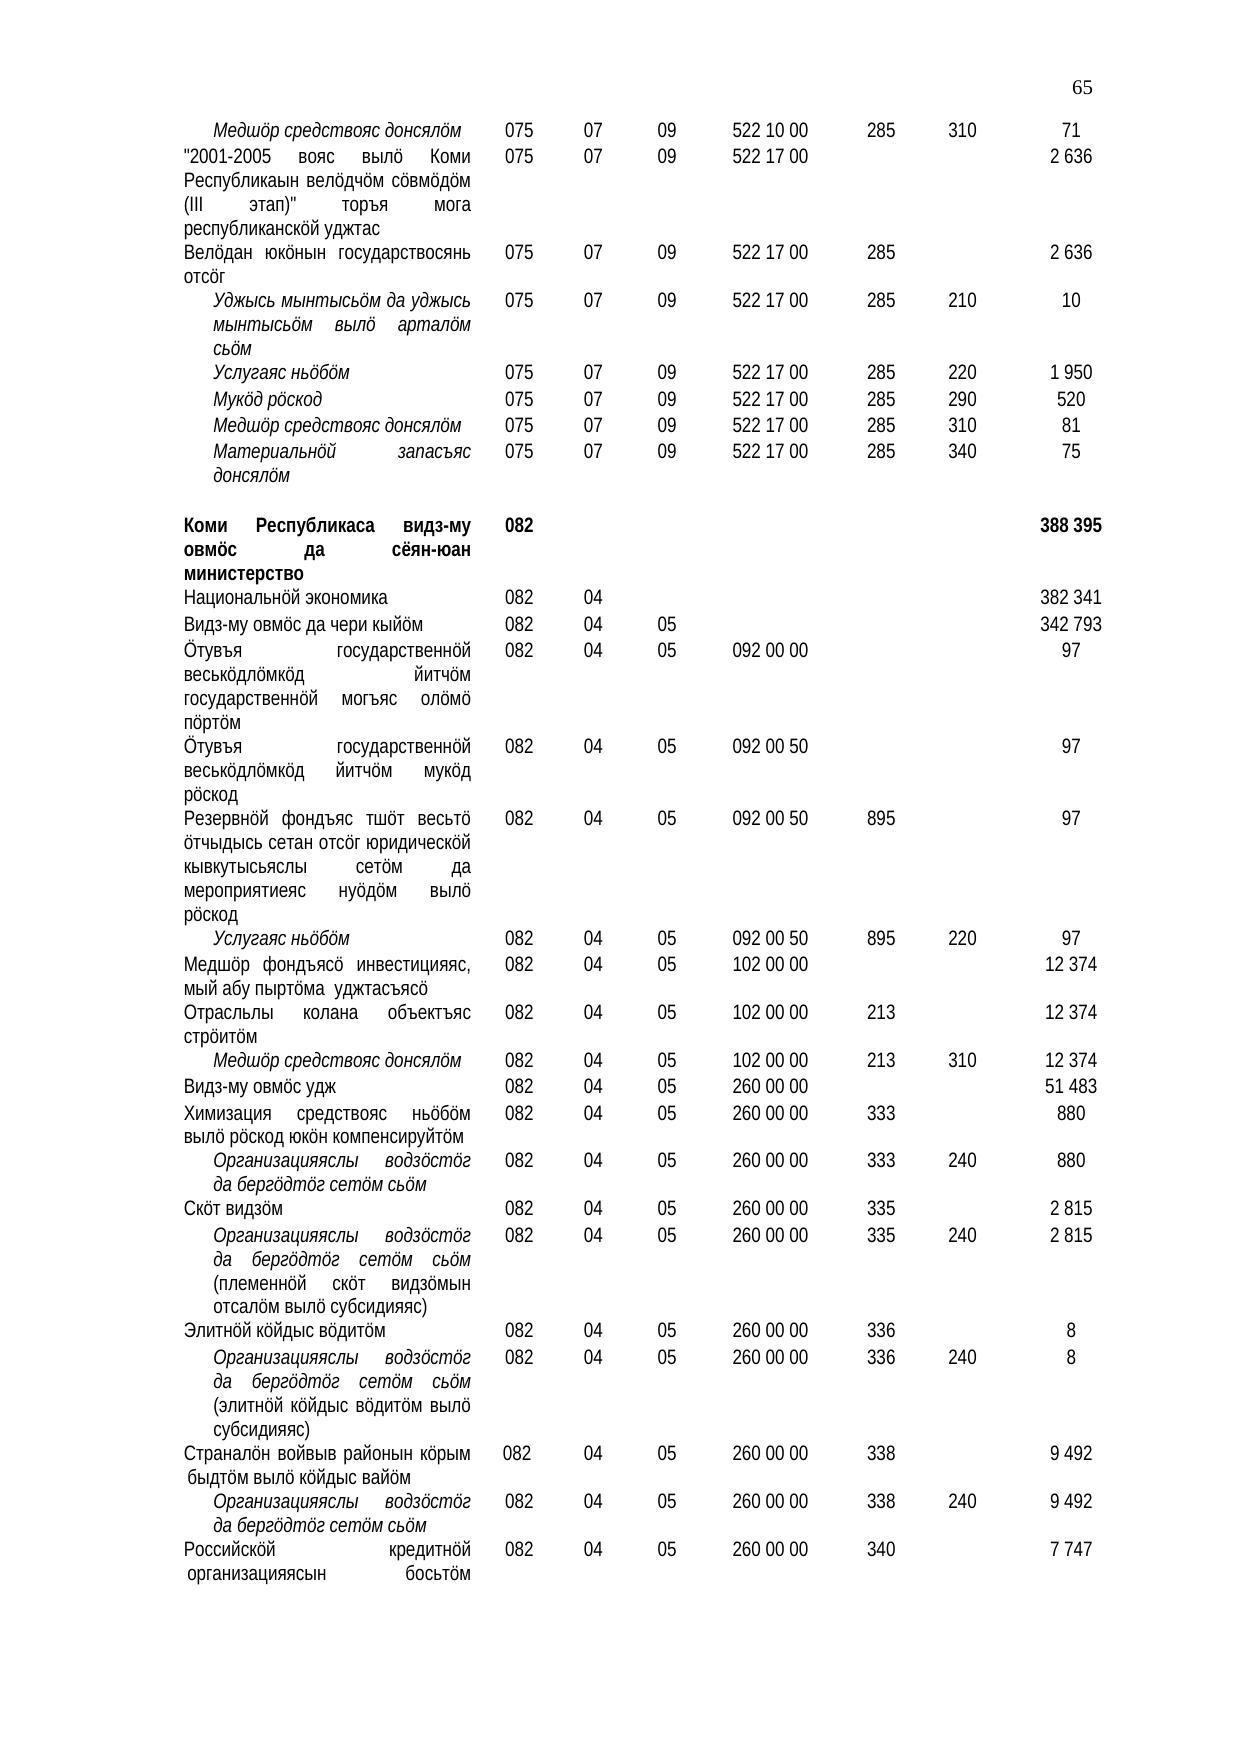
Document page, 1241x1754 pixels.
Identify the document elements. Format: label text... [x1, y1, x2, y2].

table_cell 260 00 00 [704, 1441, 837, 1488]
table_cell 340 [837, 1536, 925, 1584]
table_cell 07 [556, 288, 630, 360]
table_cell 04 [556, 806, 630, 926]
table_cell 05 [630, 1148, 704, 1196]
table_cell 333 [837, 1100, 925, 1148]
table_cell Элитнöй кöйдыс вöдитöм [172, 1319, 482, 1345]
table_cell 51 483 [999, 1074, 1143, 1100]
table_cell [1143, 386, 1217, 413]
table_cell [925, 806, 999, 926]
table_cell 092 00 50 [704, 926, 837, 952]
table_cell 522 17 00 [704, 240, 837, 288]
table_cell 05 [630, 1100, 704, 1148]
table_cell 082 [482, 734, 556, 806]
table_cell [1143, 806, 1217, 926]
table_cell 05 [630, 1441, 704, 1488]
table_cell [837, 145, 925, 240]
table_cell 220 [925, 360, 999, 386]
table_cell 260 00 00 [704, 1196, 837, 1223]
table_cell 336 [837, 1319, 925, 1345]
table_cell 082 [482, 1223, 556, 1318]
table_cell Медшöр средствояс донсялöм [172, 118, 482, 144]
table_cell 082 [482, 638, 556, 734]
table_cell Мукöд рöскод [172, 386, 482, 413]
table_cell 07 [556, 360, 630, 386]
table_cell 075 [482, 413, 556, 439]
table_cell [1143, 1196, 1217, 1223]
table_cell [837, 487, 925, 513]
table_cell [837, 585, 925, 612]
table_cell 260 00 00 [704, 1345, 837, 1441]
table_cell 310 [925, 1048, 999, 1074]
table_cell [1143, 439, 1217, 487]
table_cell [925, 585, 999, 612]
table_cell Услугаяс ньöбöм [172, 926, 482, 952]
table_cell 97 [999, 806, 1143, 926]
table_cell [1143, 288, 1217, 360]
table_cell 082 [482, 1441, 556, 1488]
table_cell [556, 514, 630, 585]
table_cell 895 [837, 806, 925, 926]
table_cell 07 [556, 413, 630, 439]
table_cell 2 815 [999, 1196, 1143, 1223]
table_cell 520 [999, 386, 1143, 413]
table_cell 04 [556, 1196, 630, 1223]
table_cell Материальнöй запасъяс донсялöм [172, 439, 482, 487]
table_cell 05 [630, 926, 704, 952]
table_cell [925, 1536, 999, 1584]
table_cell 04 [556, 1489, 630, 1536]
table_cell Организацияяслы водзöстöг да бергöдтöг сетöм сьöм (элитнöй кöйдыс вöдитöм вылö субсидияяс) [172, 1345, 482, 1441]
table_cell 04 [556, 1345, 630, 1441]
table_cell [925, 1441, 999, 1488]
table_cell [1143, 1223, 1217, 1318]
table_cell 082 [482, 1319, 556, 1345]
table_cell [1143, 413, 1217, 439]
table_cell 05 [630, 1000, 704, 1048]
table_cell 290 [925, 386, 999, 413]
table_cell 075 [482, 439, 556, 487]
table_cell 05 [630, 638, 704, 734]
table_cell 09 [630, 413, 704, 439]
table_cell 388 395 [999, 514, 1143, 585]
table_cell 09 [630, 240, 704, 288]
table_cell 7 747 [999, 1536, 1143, 1584]
table_cell 240 [925, 1223, 999, 1318]
table_cell 082 [482, 585, 556, 612]
table_cell 082 [482, 1489, 556, 1536]
table_cell 04 [556, 1048, 630, 1074]
table_cell 04 [556, 1441, 630, 1488]
table_cell 220 [925, 926, 999, 952]
table_cell "2001-2005 вояс вылö Коми Республикаын велöдчöм сöвмöдöм (III этап)" торъя мога республиканскöй уджтас [172, 145, 482, 240]
table_cell [630, 487, 704, 513]
table_cell Химизация средствояс ньöбöм вылö рöскод юкöн компенсируйтöм [172, 1100, 482, 1148]
table_cell [704, 585, 837, 612]
table_cell 092 00 50 [704, 734, 837, 806]
table_cell 260 00 00 [704, 1223, 837, 1318]
table_cell Медшöр фондъясö инвестицияяс, мый абу пыртöма уджтасъясö [172, 952, 482, 1000]
table_cell 082 [482, 926, 556, 952]
table_cell 082 [482, 612, 556, 638]
table_cell 9 492 [999, 1489, 1143, 1536]
table_cell 092 00 50 [704, 806, 837, 926]
table_cell 04 [556, 1000, 630, 1048]
table_cell Резервнöй фондъяс тшöт весьтö öтчыдысь сетан отсöг юридическöй кывкутысьяслы сетöм да мероприятиеяс нуöдöм вылö рöскод [172, 806, 482, 926]
table_cell 97 [999, 734, 1143, 806]
table_cell 75 [999, 439, 1143, 487]
table_cell 075 [482, 360, 556, 386]
table_cell Медшöр средствояс донсялöм [172, 413, 482, 439]
table_cell Видз-му овмöс удж [172, 1074, 482, 1100]
table_cell 082 [482, 806, 556, 926]
table_cell 05 [630, 1196, 704, 1223]
table_cell 05 [630, 612, 704, 638]
table_cell 075 [482, 386, 556, 413]
table_cell 338 [837, 1489, 925, 1536]
table_cell 04 [556, 952, 630, 1000]
table_cell [925, 487, 999, 513]
table_cell 335 [837, 1223, 925, 1318]
table_cell 81 [999, 413, 1143, 439]
table_cell 285 [837, 360, 925, 386]
table_cell 333 [837, 1148, 925, 1196]
table_cell [630, 514, 704, 585]
table_cell 240 [925, 1148, 999, 1196]
table_cell 04 [556, 1223, 630, 1318]
table_cell 260 00 00 [704, 1074, 837, 1100]
table_cell 05 [630, 1489, 704, 1536]
table_cell 1 950 [999, 360, 1143, 386]
table_cell 07 [556, 145, 630, 240]
table_cell [837, 514, 925, 585]
table_cell [1143, 1536, 1217, 1584]
table_cell [1143, 240, 1217, 288]
table_cell [1143, 1148, 1217, 1196]
table_cell 310 [925, 118, 999, 144]
table_cell [1143, 145, 1217, 240]
table_cell Скöт видзöм [172, 1196, 482, 1223]
table_cell 082 [482, 1100, 556, 1148]
table_cell 285 [837, 240, 925, 288]
table_cell 092 00 00 [704, 638, 837, 734]
table_cell Öтувъя государственнöй веськöдлöмкöд йитчöм мукöд рöскод [172, 734, 482, 806]
table_cell 05 [630, 806, 704, 926]
table_cell Национальнöй экономика [172, 585, 482, 612]
table_cell 260 00 00 [704, 1100, 837, 1148]
table_cell 336 [837, 1345, 925, 1441]
table_cell 05 [630, 1536, 704, 1584]
table_cell [1143, 1074, 1217, 1100]
table_cell 12 374 [999, 1048, 1143, 1074]
table_cell [925, 734, 999, 806]
table_cell Видз-му овмöс да чери кыйöм [172, 612, 482, 638]
table_cell Российскöй кредитнöй организацияясын босьтöм [172, 1536, 482, 1584]
table_cell 04 [556, 734, 630, 806]
table_cell 522 17 00 [704, 360, 837, 386]
table_cell 05 [630, 1223, 704, 1318]
table_cell 05 [630, 952, 704, 1000]
table_cell 285 [837, 386, 925, 413]
table_cell 895 [837, 926, 925, 952]
table_cell Организацияяслы водзöстöг да бергöдтöг сетöм сьöм [172, 1148, 482, 1196]
table_cell 12 374 [999, 1000, 1143, 1048]
table_cell [630, 585, 704, 612]
table_cell [1143, 514, 1217, 585]
table_cell 05 [630, 1319, 704, 1345]
table_cell 260 00 00 [704, 1319, 837, 1345]
table_cell 05 [630, 1048, 704, 1074]
table_cell 9 492 [999, 1441, 1143, 1488]
table_cell 260 00 00 [704, 1489, 837, 1536]
table_cell 213 [837, 1048, 925, 1074]
table_cell 2 636 [999, 240, 1143, 288]
table_cell [925, 1000, 999, 1048]
table_cell Организацияяслы водзöстöг да бергöдтöг сетöм сьöм (племеннöй скöт видзöмын отсалöм вылö субсидияяс) [172, 1223, 482, 1318]
table_cell 075 [482, 240, 556, 288]
table_cell [925, 514, 999, 585]
table_cell 082 [482, 1196, 556, 1223]
table_cell 260 00 00 [704, 1536, 837, 1584]
table_cell [1143, 638, 1217, 734]
table_cell 213 [837, 1000, 925, 1048]
table_cell 285 [837, 288, 925, 360]
table_cell [925, 1074, 999, 1100]
table_cell 240 [925, 1489, 999, 1536]
table_cell 8 [999, 1345, 1143, 1441]
table_cell Öтувъя государственнöй веськöдлöмкöд йитчöм государственнöй могъяс олöмö пöртöм [172, 638, 482, 734]
table_cell 310 [925, 413, 999, 439]
table_cell 522 17 00 [704, 145, 837, 240]
table_cell 522 17 00 [704, 413, 837, 439]
table_cell 12 374 [999, 952, 1143, 1000]
table_cell [556, 487, 630, 513]
table_cell [925, 612, 999, 638]
table_cell 082 [482, 514, 556, 585]
table_cell [999, 487, 1143, 513]
table_cell [1143, 926, 1217, 952]
table_cell 2 636 [999, 145, 1143, 240]
table_cell [925, 952, 999, 1000]
table_cell [1143, 360, 1217, 386]
table_cell 382 341 [999, 585, 1143, 612]
table_cell Услугаяс ньöбöм [172, 360, 482, 386]
table_cell 285 [837, 413, 925, 439]
table_cell 522 10 00 [704, 118, 837, 144]
table_cell [1143, 118, 1217, 144]
table_cell Организацияяслы водзöстöг да бергöдтöг сетöм сьöм [172, 1489, 482, 1536]
table_cell 09 [630, 288, 704, 360]
table_cell 260 00 00 [704, 1148, 837, 1196]
table_cell 2 815 [999, 1223, 1143, 1318]
table_cell [925, 1196, 999, 1223]
table_cell 09 [630, 118, 704, 144]
table_cell [837, 952, 925, 1000]
table_cell Велöдан юкöнын государствосянь отсöг [172, 240, 482, 288]
table_cell 102 00 00 [704, 1048, 837, 1074]
table_cell 075 [482, 118, 556, 144]
table_cell 082 [482, 1048, 556, 1074]
table_cell 10 [999, 288, 1143, 360]
table_cell 05 [630, 734, 704, 806]
table_cell 05 [630, 1074, 704, 1100]
table_cell 04 [556, 1319, 630, 1345]
table_cell 210 [925, 288, 999, 360]
table_cell 07 [556, 439, 630, 487]
table_cell [172, 487, 482, 513]
table_cell [925, 240, 999, 288]
table_cell 340 [925, 439, 999, 487]
table_cell Уджысь мынтысьöм да уджысь мынтысьöм вылö арталöм сьöм [172, 288, 482, 360]
table_cell 342 793 [999, 612, 1143, 638]
table_cell Страналöн войвыв районын кöрым быдтöм вылö кöйдыс вайöм [172, 1441, 482, 1488]
table_cell [837, 734, 925, 806]
table_cell 285 [837, 118, 925, 144]
table_cell [837, 1074, 925, 1100]
table_cell 04 [556, 1148, 630, 1196]
table_cell [482, 487, 556, 513]
table_cell 102 00 00 [704, 952, 837, 1000]
table_cell 082 [482, 1345, 556, 1441]
table_cell [837, 638, 925, 734]
table_cell 082 [482, 1536, 556, 1584]
table_cell 880 [999, 1100, 1143, 1148]
table_cell Отрасльлы колана объектъяс стрöитöм [172, 1000, 482, 1048]
table_cell 04 [556, 1100, 630, 1148]
table_cell [925, 1319, 999, 1345]
table_cell 522 17 00 [704, 288, 837, 360]
table_cell 04 [556, 585, 630, 612]
table_cell 09 [630, 439, 704, 487]
table_cell [925, 1100, 999, 1148]
table_cell 240 [925, 1345, 999, 1441]
table_cell [1143, 1100, 1217, 1148]
table_cell 8 [999, 1319, 1143, 1345]
table_cell [1143, 612, 1217, 638]
table_cell 082 [482, 952, 556, 1000]
table_cell 082 [482, 1074, 556, 1100]
table_cell 285 [837, 439, 925, 487]
table_cell 04 [556, 638, 630, 734]
table_cell [1143, 1000, 1217, 1048]
table_cell Медшöр средствояс донсялöм [172, 1048, 482, 1074]
table_cell [704, 487, 837, 513]
table_cell 09 [630, 360, 704, 386]
table_cell 04 [556, 926, 630, 952]
table_cell 97 [999, 638, 1143, 734]
table_cell 71 [999, 118, 1143, 144]
table_cell 07 [556, 240, 630, 288]
table_cell [1143, 487, 1217, 513]
table_cell 075 [482, 145, 556, 240]
table_cell 09 [630, 145, 704, 240]
table_cell 338 [837, 1441, 925, 1488]
table_cell [837, 612, 925, 638]
table_cell 07 [556, 386, 630, 413]
table_cell 522 17 00 [704, 386, 837, 413]
table_cell [1143, 734, 1217, 806]
table_cell 335 [837, 1196, 925, 1223]
table_cell [925, 145, 999, 240]
table_cell [1143, 1319, 1217, 1345]
table_cell 09 [630, 386, 704, 413]
table_cell 522 17 00 [704, 439, 837, 487]
table_cell [704, 612, 837, 638]
table_cell [1143, 1489, 1217, 1536]
table_cell 082 [482, 1148, 556, 1196]
table_cell [1143, 1441, 1217, 1488]
table_cell 97 [999, 926, 1143, 952]
table_cell [1143, 1048, 1217, 1074]
table_cell [1143, 1345, 1217, 1441]
table_cell [1143, 585, 1217, 612]
table_cell 07 [556, 118, 630, 144]
table_cell 082 [482, 1000, 556, 1048]
table_cell 880 [999, 1148, 1143, 1196]
table_cell 075 [482, 288, 556, 360]
table_cell [925, 638, 999, 734]
table_cell [1143, 952, 1217, 1000]
table_cell 102 00 00 [704, 1000, 837, 1048]
table_cell [704, 514, 837, 585]
table_cell 04 [556, 612, 630, 638]
table_cell 04 [556, 1536, 630, 1584]
table_cell 04 [556, 1074, 630, 1100]
table_cell Коми Республикаса видз-му овмöс да сёян-юан министерство [172, 514, 482, 585]
table_cell 05 [630, 1345, 704, 1441]
